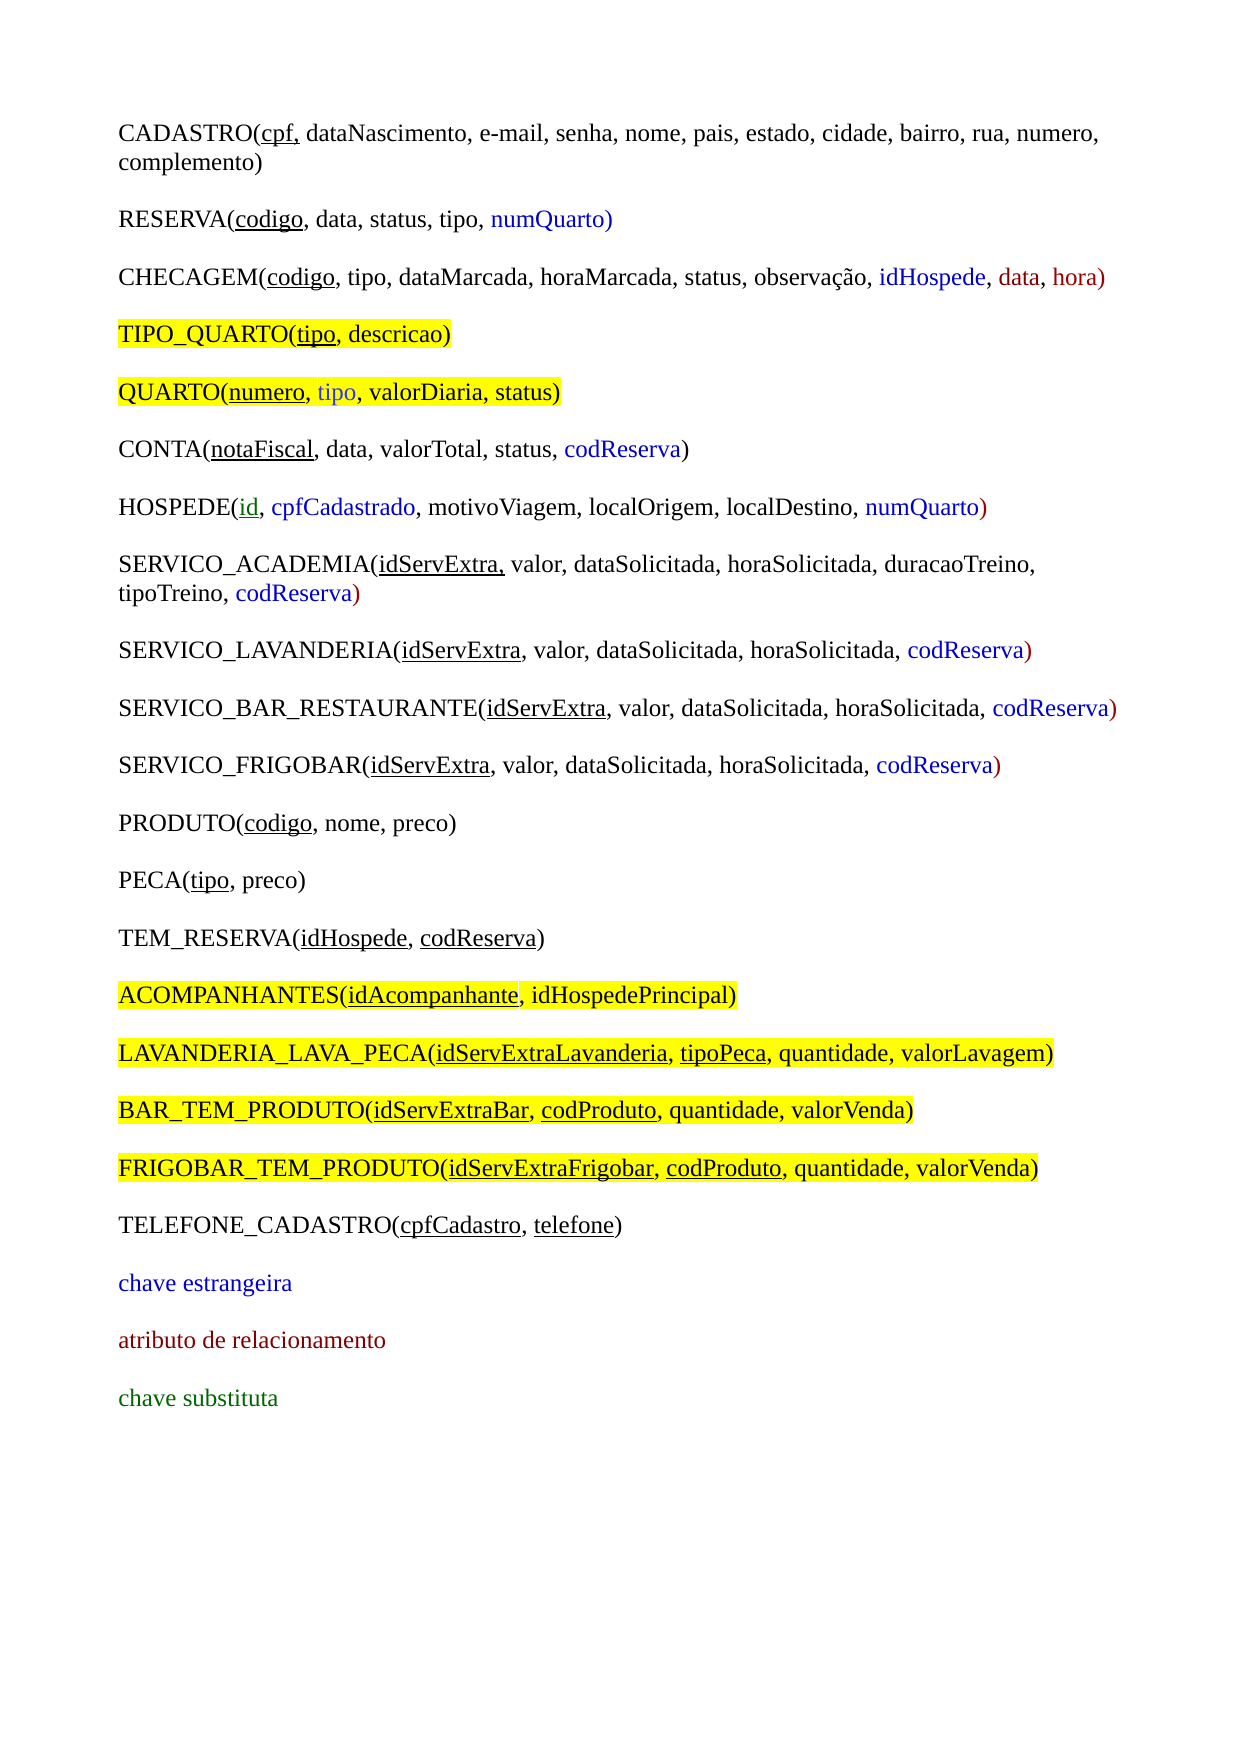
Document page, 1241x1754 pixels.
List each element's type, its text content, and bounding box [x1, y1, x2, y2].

text CHECAGEM(codigo, tipo, dataMarcada, horaMarcada, status, observação, idHospede, data, hora) [118, 262, 1122, 291]
text FRIGOBAR_TEM_PRODUTO(idServExtraFrigobar, codProduto, quantidade, valorVenda) [118, 1153, 1122, 1182]
text BAR_TEM_PRODUTO(idServExtraBar, codProduto, quantidade, valorVenda) [118, 1096, 1122, 1124]
text RESERVA(codigo, data, status, tipo, numQuarto) [118, 204, 1122, 233]
text PRODUTO(codigo, nome, preco) [118, 808, 1122, 837]
text LAVANDERIA_LAVA_PECA(idServExtraLavanderia, tipoPeca, quantidade, valorLavagem) [118, 1038, 1122, 1067]
text TIPO_QUARTO(tipo, descricao) [118, 319, 1122, 348]
text TEM_RESERVA(idHospede, codReserva) [118, 923, 1122, 952]
text TELEFONE_CADASTRO(cpfCadastro, telefone) [118, 1211, 1122, 1239]
text atributo de relacionamento [118, 1326, 1122, 1354]
text ACOMPANHANTES(idAcompanhante, idHospedePrincipal) [118, 981, 1122, 1009]
text PECA(tipo, preco) [118, 866, 1122, 894]
text SERVICO_ACADEMIA(idServExtra, valor, dataSolicitada, horaSolicitada, duracaoTreino, tipoTreino, codReserva) [118, 549, 1122, 607]
text chave substituta [118, 1383, 1122, 1412]
text SERVICO_BAR_RESTAURANTE(idServExtra, valor, dataSolicitada, horaSolicitada, codReserva) [118, 693, 1122, 722]
text chave estrangeira [118, 1268, 1122, 1297]
text CADASTRO(cpf, dataNascimento, e-mail, senha, nome, pais, estado, cidade, bairro, rua, numero, complemento) [118, 118, 1122, 176]
text QUARTO(numero, tipo, valorDiaria, status) [118, 377, 1122, 406]
text CONTA(notaFiscal, data, valorTotal, status, codReserva) [118, 434, 1122, 463]
text SERVICO_LAVANDERIA(idServExtra, valor, dataSolicitada, horaSolicitada, codReserva) [118, 636, 1122, 664]
text HOSPEDE(id, cpfCadastrado, motivoViagem, localOrigem, localDestino, numQuarto) [118, 492, 1122, 521]
text SERVICO_FRIGOBAR(idServExtra, valor, dataSolicitada, horaSolicitada, codReserva) [118, 751, 1122, 779]
